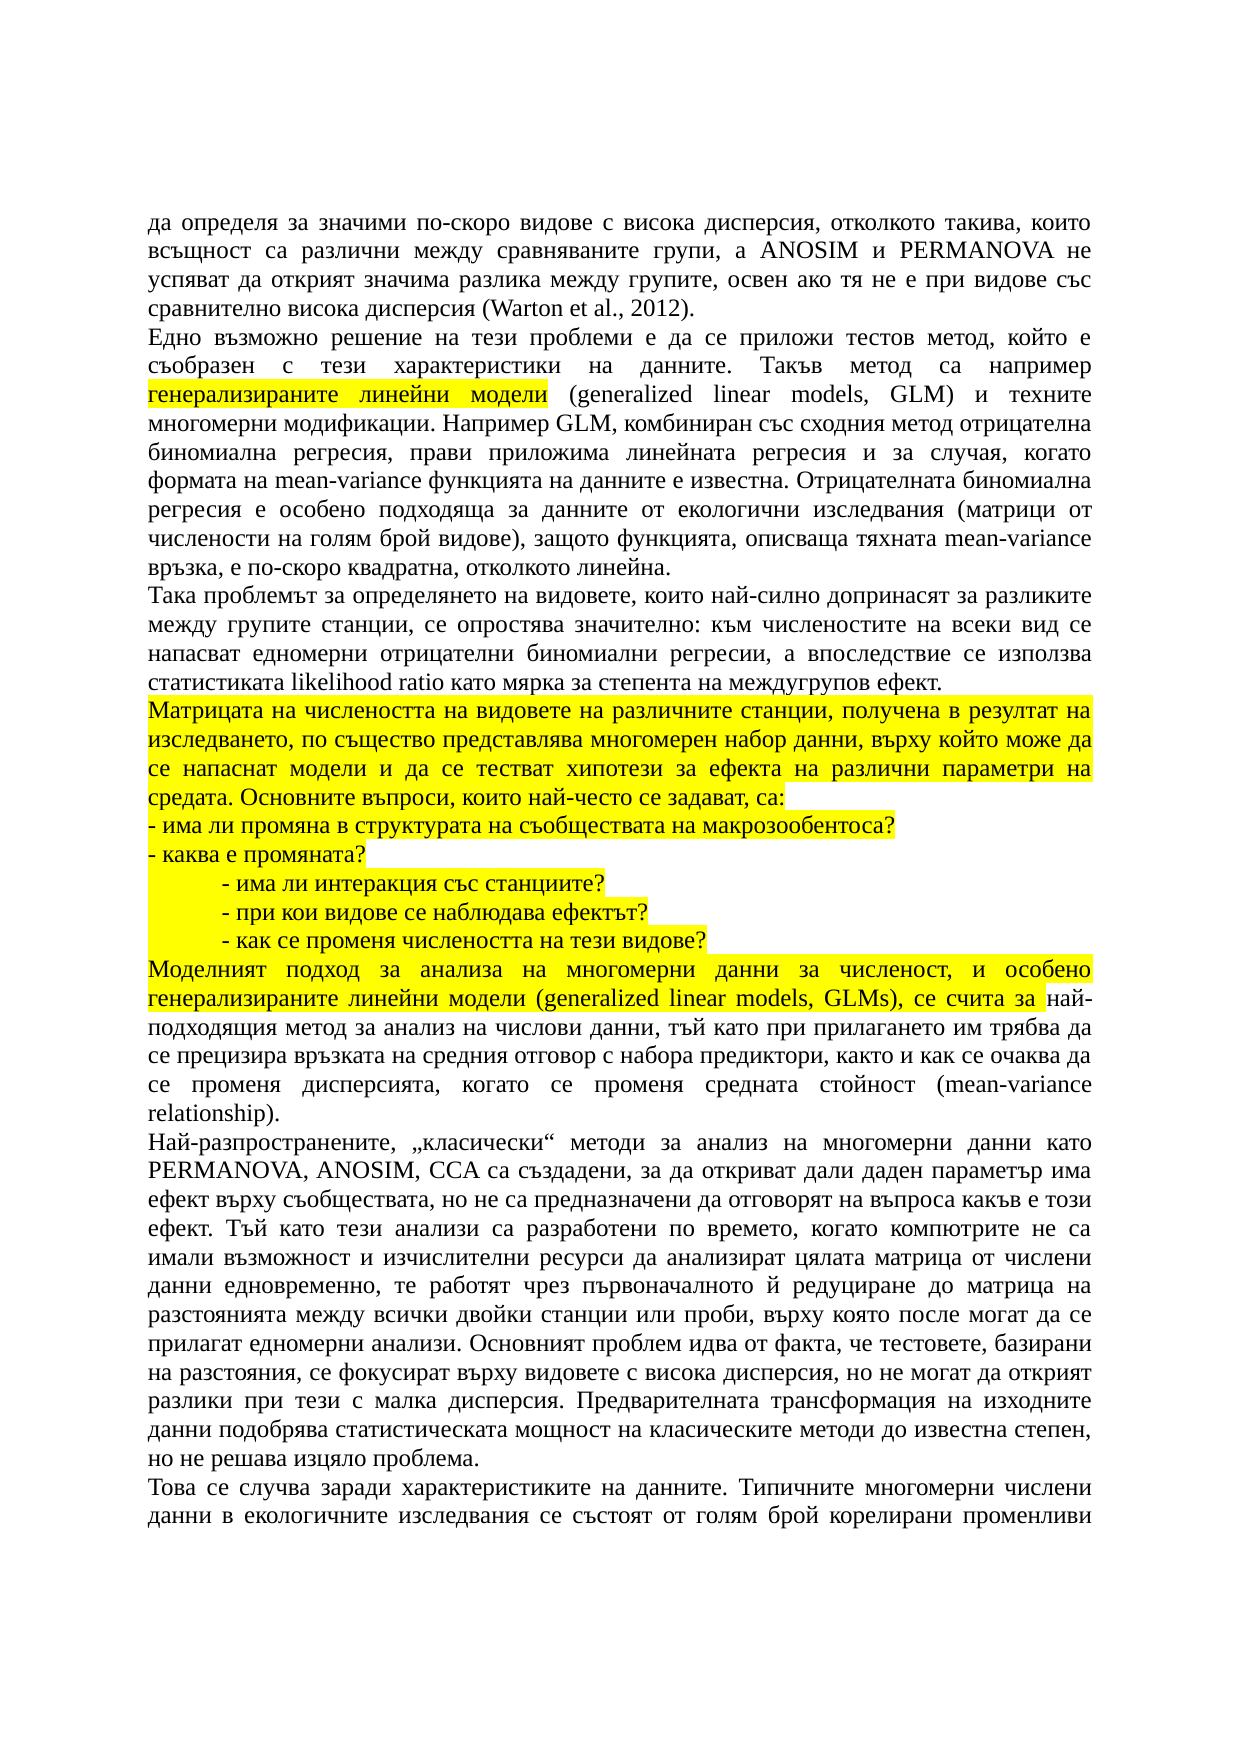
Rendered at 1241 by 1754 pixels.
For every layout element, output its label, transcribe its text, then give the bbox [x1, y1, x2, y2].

text Най-разпространените, „класически“ методи за анализ на многомерни данни като PERMANOVA, ANOSIM, CCA са създадени, за да откриват дали даден параметър има ефект върху съобществата, но не са предназначени да отговорят на въпроса какъв е този ефект. Тъй като тези анализи са разработени по времето, когато компютрите не са имали възможност и изчислителни ресурси да анализират цялата матрица от числени данни едновременно, те работят чрез първоначалното й редуциране до матрица на разстоянията между всички двойки станции или проби, върху която после могат да се прилагат едномерни анализи. Основният проблем идва от факта, че тестовете, базирани на разстояния, се фокусират върху видовете с висока дисперсия, но не могат да открият разлики при тези с малка дисперсия. Предварителната трансформация на изходните данни подобрява статистическата мощност на класическите методи до известна степен, но не решава изцяло проблема. [148, 1127, 1093, 1472]
text Това се случва заради характеристиките на данните. Типичните многомерни числени данни в екологичните изследвания се състоят от голям брой корелирани променливи [148, 1472, 1093, 1529]
text - има ли интеракция със станциите? [148, 868, 1093, 897]
text - има ли промяна в структурата на съобществата на макрозообентоса? [148, 810, 1093, 839]
text Моделният подход за анализа на многомерни данни за численост, и особено генерализираните линейни модели (generalized linear models, GLMs), се счита за най-подходящия метод за анализ на числови данни, тъй като при прилагането им трябва да се прецизира връзката на средния отговор с набора предиктори, както и как се очаква да се променя дисперсията, когато се променя средната стойност (mean-variance relationship). [148, 954, 1093, 1127]
text - каква е промяната? [148, 839, 1093, 868]
text Едно възможно решение на тези проблеми е да се приложи тестов метод, който е съобразен с тези характеристики на данните. Такъв метод са например генерализираните линейни модели (generalized linear models, GLM) и техните многомерни модификации. Например GLM, комбиниран със сходния метод отрицателна биномиална регресия, прави приложима линейната регресия и за случая, когато формата на mean-variance функцията на данните е известна. Отрицателната биномиална регресия е особено подходяща за данните от екологични изследвания (матрици от числености на голям брой видове), защото функцията, описваща тяхната mean-variance връзка, е по-скоро квадратна, отколкото линейна. [148, 322, 1093, 580]
text да определя за значими по-скоро видове с висока дисперсия, отколкото такива, които всъщност са различни между сравняваните групи, а ANOSIM и PERMANOVA не успяват да открият значима разлика между групите, освен ако тя не е при видове със сравнително висока дисперсия (Warton et al., 2012). [148, 207, 1093, 322]
text - при кои видове се наблюдава ефектът? [148, 897, 1093, 925]
text Матрицата на числеността на видовете на различните станции, получена в резултат на изследването, по същество представлява многомерен набор данни, върху който може да се напаснат модели и да се тестват хипотези за ефекта на различни параметри на средата. Основните въпроси, които най-често се задават, са: [148, 695, 1093, 810]
text Така проблемът за определянето на видовете, които най-силно допринасят за разликите между групите станции, се опростява значително: към численостите на всеки вид се напасват едномерни отрицателни биномиални регресии, а впоследствие се използва статистиката likelihood ratio като мярка за степента на междугрупов ефект. [148, 580, 1093, 695]
text - как се променя числеността на тези видове? [148, 925, 1093, 954]
